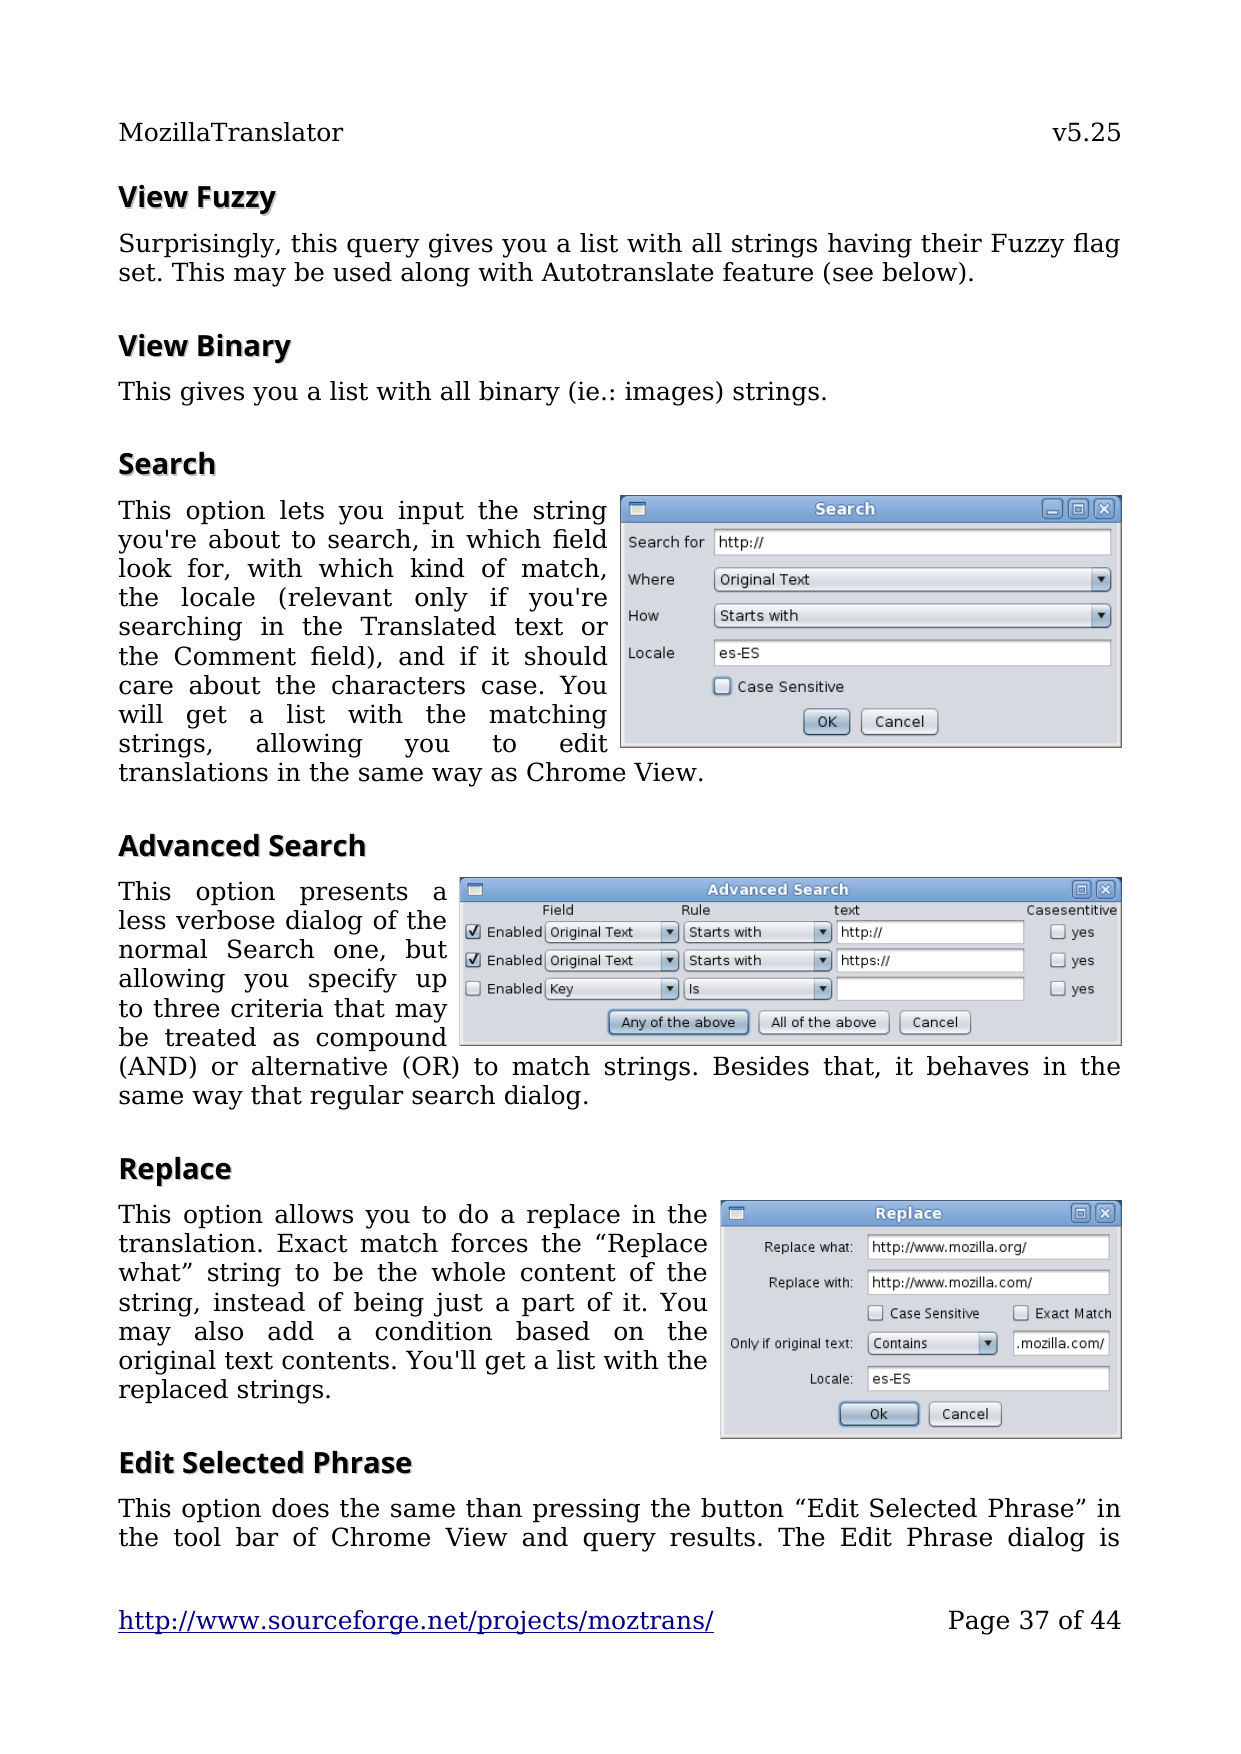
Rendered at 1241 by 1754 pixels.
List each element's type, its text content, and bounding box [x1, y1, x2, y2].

text This option allows you to do a replace in the translation. Exact match forces the “Replace what” string to be the whole content of the string, instead of being just a part of it. You may also add a condition based on the original text contents. You'll get a list with the replaced strings. [118, 1200, 720, 1404]
picture [720, 1200, 1122, 1439]
picture [459, 877, 1122, 1046]
subtitle Edit Selected Phrase [118, 1442, 1122, 1482]
subtitle Replace [118, 1148, 1122, 1188]
text This gives you a list with all binary (ie.: images) strings. [118, 377, 1122, 406]
subtitle Advanced Search [118, 825, 1122, 865]
picture [620, 495, 1122, 748]
subtitle Search [118, 444, 1122, 483]
text This option does the same than pressing the button “Edit Selected Phrase” in the tool bar of Chrome View and query results. The Edit Phrase dialog is [118, 1494, 1122, 1552]
text This option presents a less verbose dialog of the normal Search one, but allowing you specify up to three criteria that may be treated as compound (AND) or alternative (OR) to match strings. Besides that, it behaves in the same way that regular search dialog. [118, 877, 1122, 1111]
subtitle View Fuzzy [118, 177, 1122, 216]
subtitle View Binary [118, 325, 1122, 364]
text This option lets you input the string you're about to search, in which field look for, with which kind of match, the locale (relevant only if you're searching in the Translated text or the Comment field), and if it should care about the characters case. You will get a list with the matching strings, allowing you to edit translations in the same way as Chrome View. [118, 496, 1122, 787]
text Surprisingly, this query gives you a list with all strings having their Fuzzy flag set. This may be used along with Autotranslate feature (see below). [118, 229, 1122, 287]
